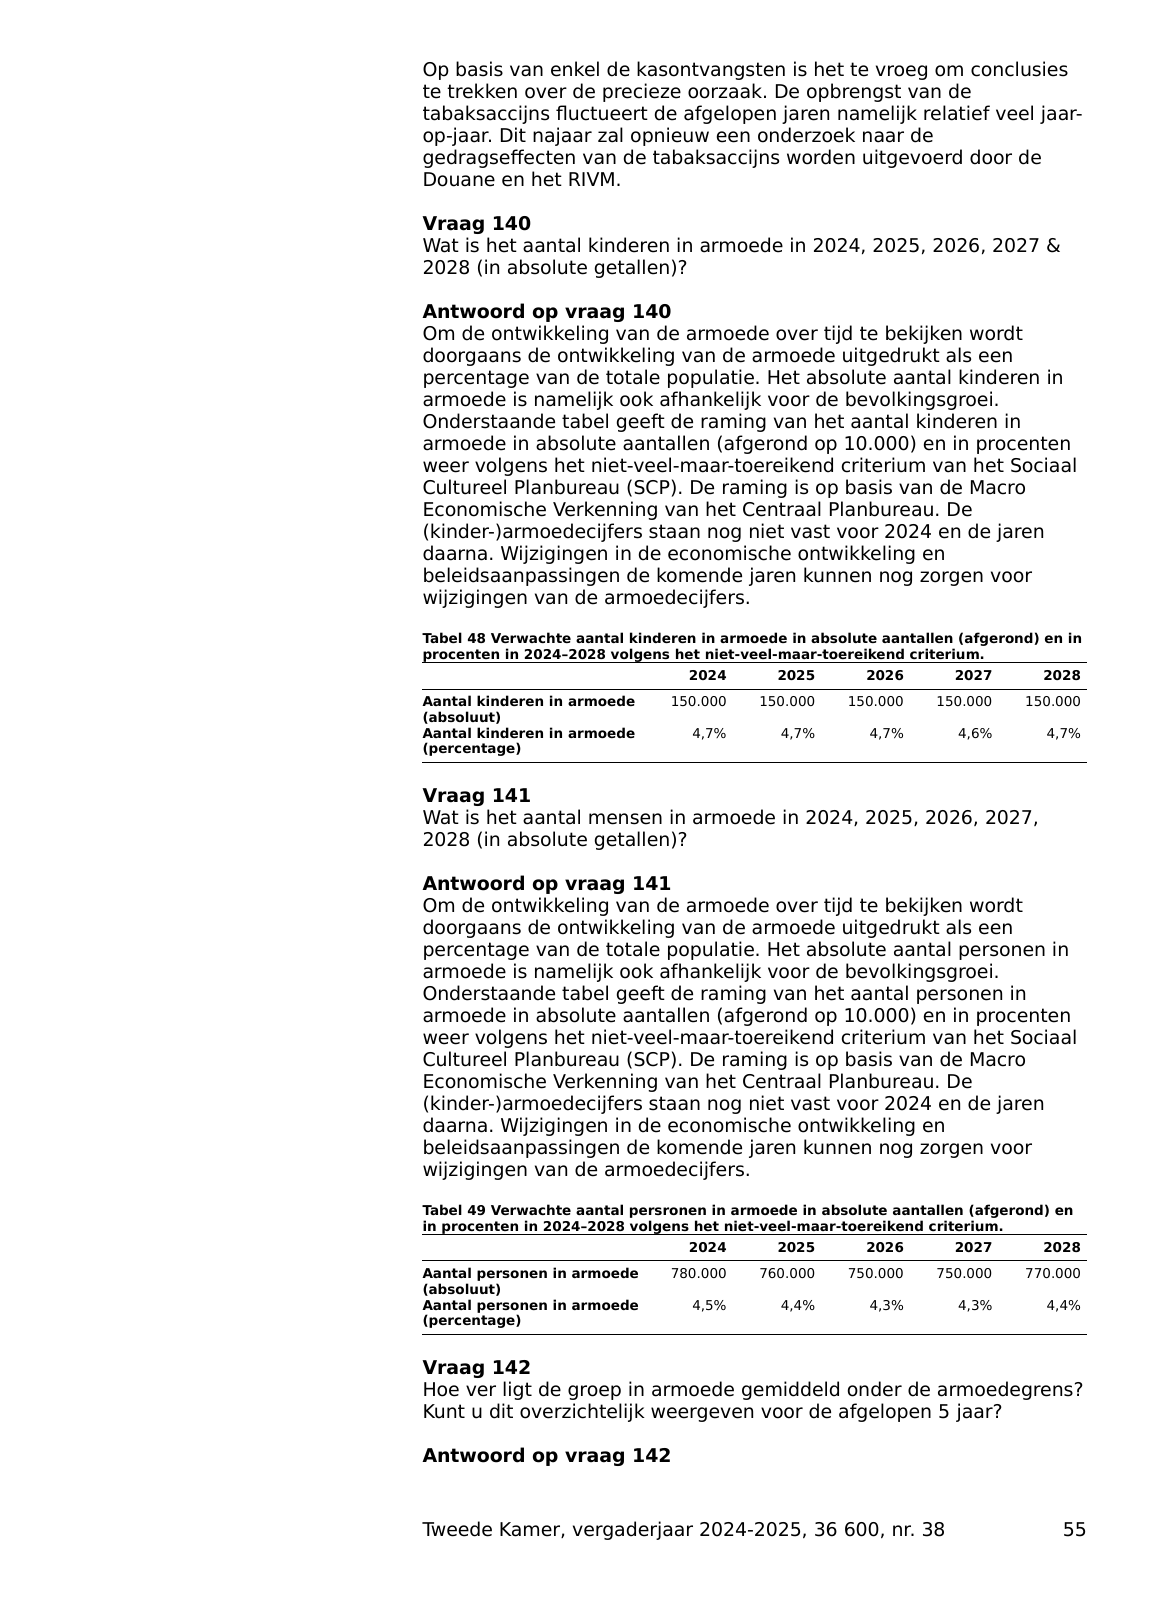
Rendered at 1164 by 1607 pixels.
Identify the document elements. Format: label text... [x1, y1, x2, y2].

text Wat is het aantal mensen in armoede in 2024, 2025, 2026, 2027, 2028 (in absolute getallen)? [422, 807, 1087, 851]
table_cell 2026 [821, 1235, 909, 1260]
table_cell Aantal kinderen in armoede (percentage) [422, 726, 644, 762]
text Om de ontwikkeling van de armoede over tijd te bekijken wordt doorgaans de ontwikkeling van de armoede uitgedrukt als een percentage van de totale populatie. Het absolute aantal kinderen in armoede is namelijk ook afhankelijk voor de bevolkingsgroei. Onderstaande tabel geeft de raming van het aantal kinderen in armoede in absolute aantallen (afgerond op 10.000) en in procenten weer volgens het niet-veel-maar-toereikend criterium van het Sociaal Cultureel Planbureau (SCP). De raming is op basis van de Macro Economische Verkenning van het Centraal Planbureau. De (kinder-)armoedecijfers staan nog niet vast voor 2024 en de jaren daarna. Wijzigingen in de economische ontwikkeling en beleidsaanpassingen de komende jaren kunnen nog zorgen voor wijzigingen van de armoedecijfers. [422, 323, 1087, 609]
text Antwoord op vraag 140 [422, 301, 1087, 323]
text Antwoord op vraag 142 [422, 1445, 1087, 1467]
table_cell 150.000 [732, 690, 821, 726]
table_cell 760.000 [732, 1261, 821, 1297]
table_cell 4,5% [644, 1298, 732, 1334]
table_cell 4,3% [910, 1298, 998, 1334]
table_cell 2028 [998, 663, 1087, 688]
text Wat is het aantal kinderen in armoede in 2024, 2025, 2026, 2027 & 2028 (in absolute getallen)? [422, 235, 1087, 279]
table_cell 150.000 [821, 690, 909, 726]
table_cell Aantal personen in armoede (percentage) [422, 1298, 644, 1334]
table_cell 2026 [821, 663, 909, 688]
table_cell 2027 [910, 663, 998, 688]
table_cell 750.000 [821, 1261, 909, 1297]
table_header Tabel 48 Verwachte aantal kinderen in armoede in absolute aantallen (afgerond) en in procenten in 2024–2028 volgens het niet-veel-maar-toereikend criterium. [422, 631, 1087, 662]
table_cell 150.000 [998, 690, 1087, 726]
text Vraag 142 [422, 1357, 1087, 1379]
text Vraag 141 [422, 785, 1087, 807]
table_cell 4,7% [644, 726, 732, 762]
table_cell 2024 [644, 1235, 732, 1260]
table_cell 2025 [732, 1235, 821, 1260]
table_cell 4,6% [910, 726, 998, 762]
table_cell 150.000 [910, 690, 998, 726]
table_cell 150.000 [644, 690, 732, 726]
table_cell 4,7% [732, 726, 821, 762]
table_cell 2025 [732, 663, 821, 688]
text Op basis van enkel de kasontvangsten is het te vroeg om conclusies te trekken over de precieze oorzaak. De opbrengst van de tabaksaccijns fluctueert de afgelopen jaren namelijk relatief veel jaar-op-jaar. Dit najaar zal opnieuw een onderzoek naar de gedragseffecten van de tabaksaccijns worden uitgevoerd door de Douane en het RIVM. [422, 59, 1087, 191]
table_cell [422, 663, 644, 688]
table_cell 4,4% [998, 1298, 1087, 1334]
text Hoe ver ligt de groep in armoede gemiddeld onder de armoedegrens? Kunt u dit overzichtelijk weergeven voor de afgelopen 5 jaar? [422, 1379, 1087, 1423]
table_cell Aantal personen in armoede (absoluut) [422, 1261, 644, 1297]
table_cell 4,7% [821, 726, 909, 762]
table_cell 2027 [910, 1235, 998, 1260]
table_cell [422, 1235, 644, 1260]
table_cell 4,4% [732, 1298, 821, 1334]
table_cell Aantal kinderen in armoede (absoluut) [422, 690, 644, 726]
table_cell 770.000 [998, 1261, 1087, 1297]
text Vraag 140 [422, 213, 1087, 235]
table_cell 4,3% [821, 1298, 909, 1334]
table_cell 2028 [998, 1235, 1087, 1260]
table_header Tabel 49 Verwachte aantal persronen in armoede in absolute aantallen (afgerond) en in procenten in 2024–2028 volgens het niet-veel-maar-toereikend criterium. [422, 1203, 1087, 1234]
text Antwoord op vraag 141 [422, 873, 1087, 895]
table_cell 750.000 [910, 1261, 998, 1297]
table_cell 4,7% [998, 726, 1087, 762]
table_cell 2024 [644, 663, 732, 688]
table_cell 780.000 [644, 1261, 732, 1297]
text Om de ontwikkeling van de armoede over tijd te bekijken wordt doorgaans de ontwikkeling van de armoede uitgedrukt als een percentage van de totale populatie. Het absolute aantal personen in armoede is namelijk ook afhankelijk voor de bevolkingsgroei. Onderstaande tabel geeft de raming van het aantal personen in armoede in absolute aantallen (afgerond op 10.000) en in procenten weer volgens het niet-veel-maar-toereikend criterium van het Sociaal Cultureel Planbureau (SCP). De raming is op basis van de Macro Economische Verkenning van het Centraal Planbureau. De (kinder-)armoedecijfers staan nog niet vast voor 2024 en de jaren daarna. Wijzigingen in de economische ontwikkeling en beleidsaanpassingen de komende jaren kunnen nog zorgen voor wijzigingen van de armoedecijfers. [422, 895, 1087, 1181]
